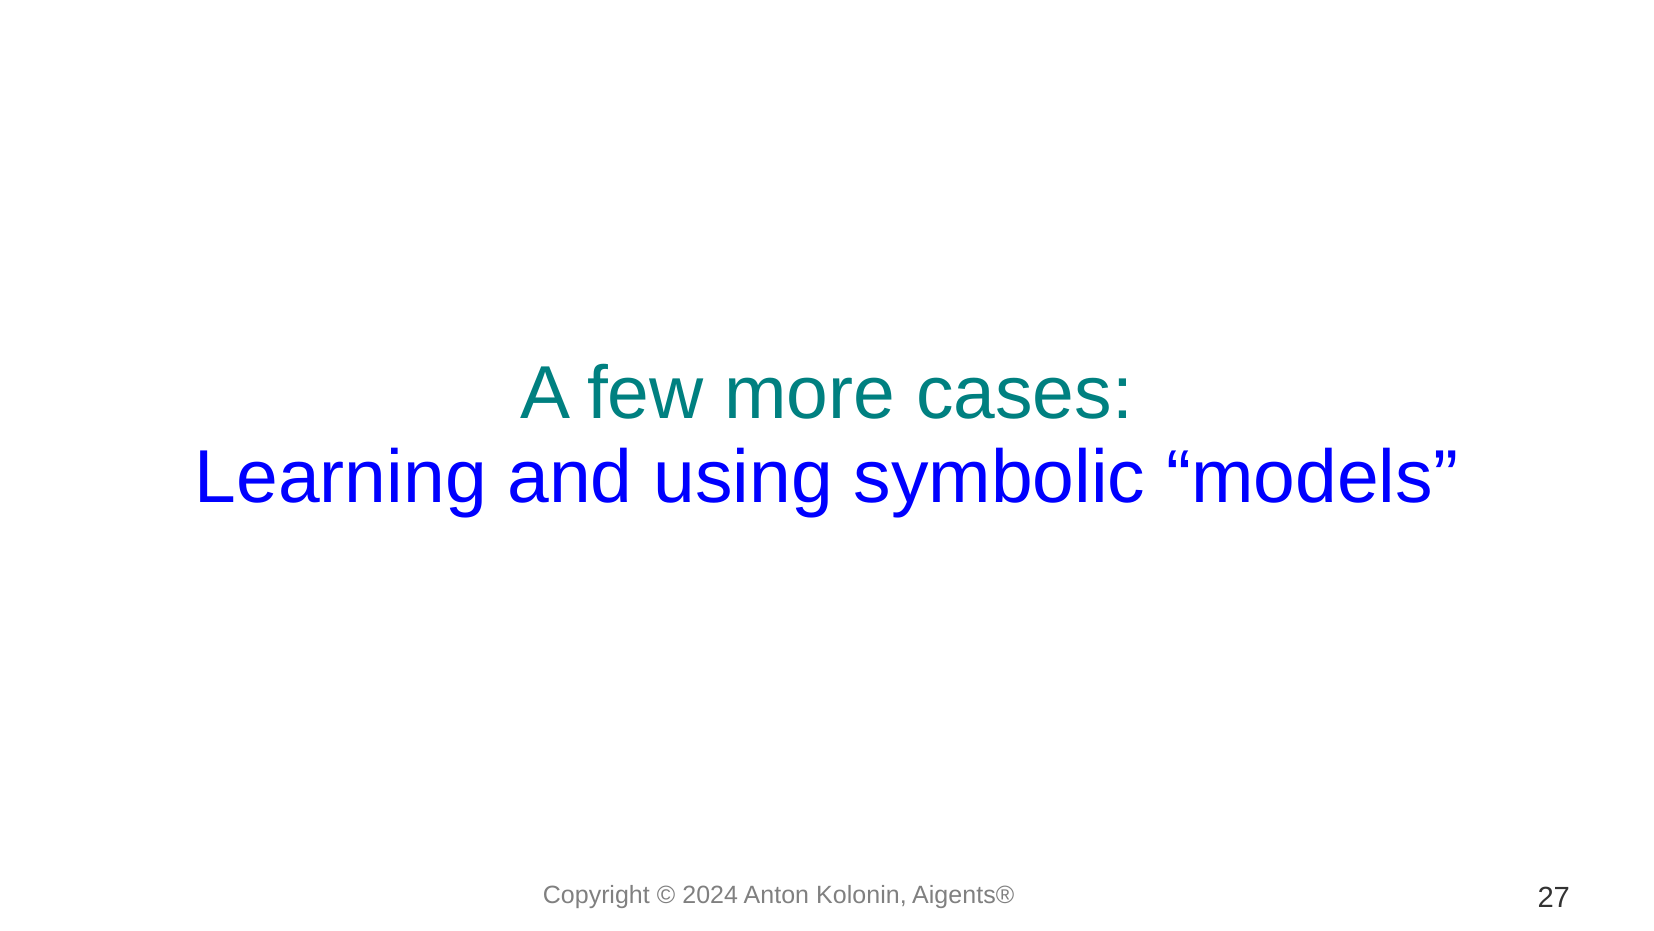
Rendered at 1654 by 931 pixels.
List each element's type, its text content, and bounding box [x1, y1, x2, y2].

text_box A few more cases: Learning and using symbolic “models” [0, 343, 1654, 526]
